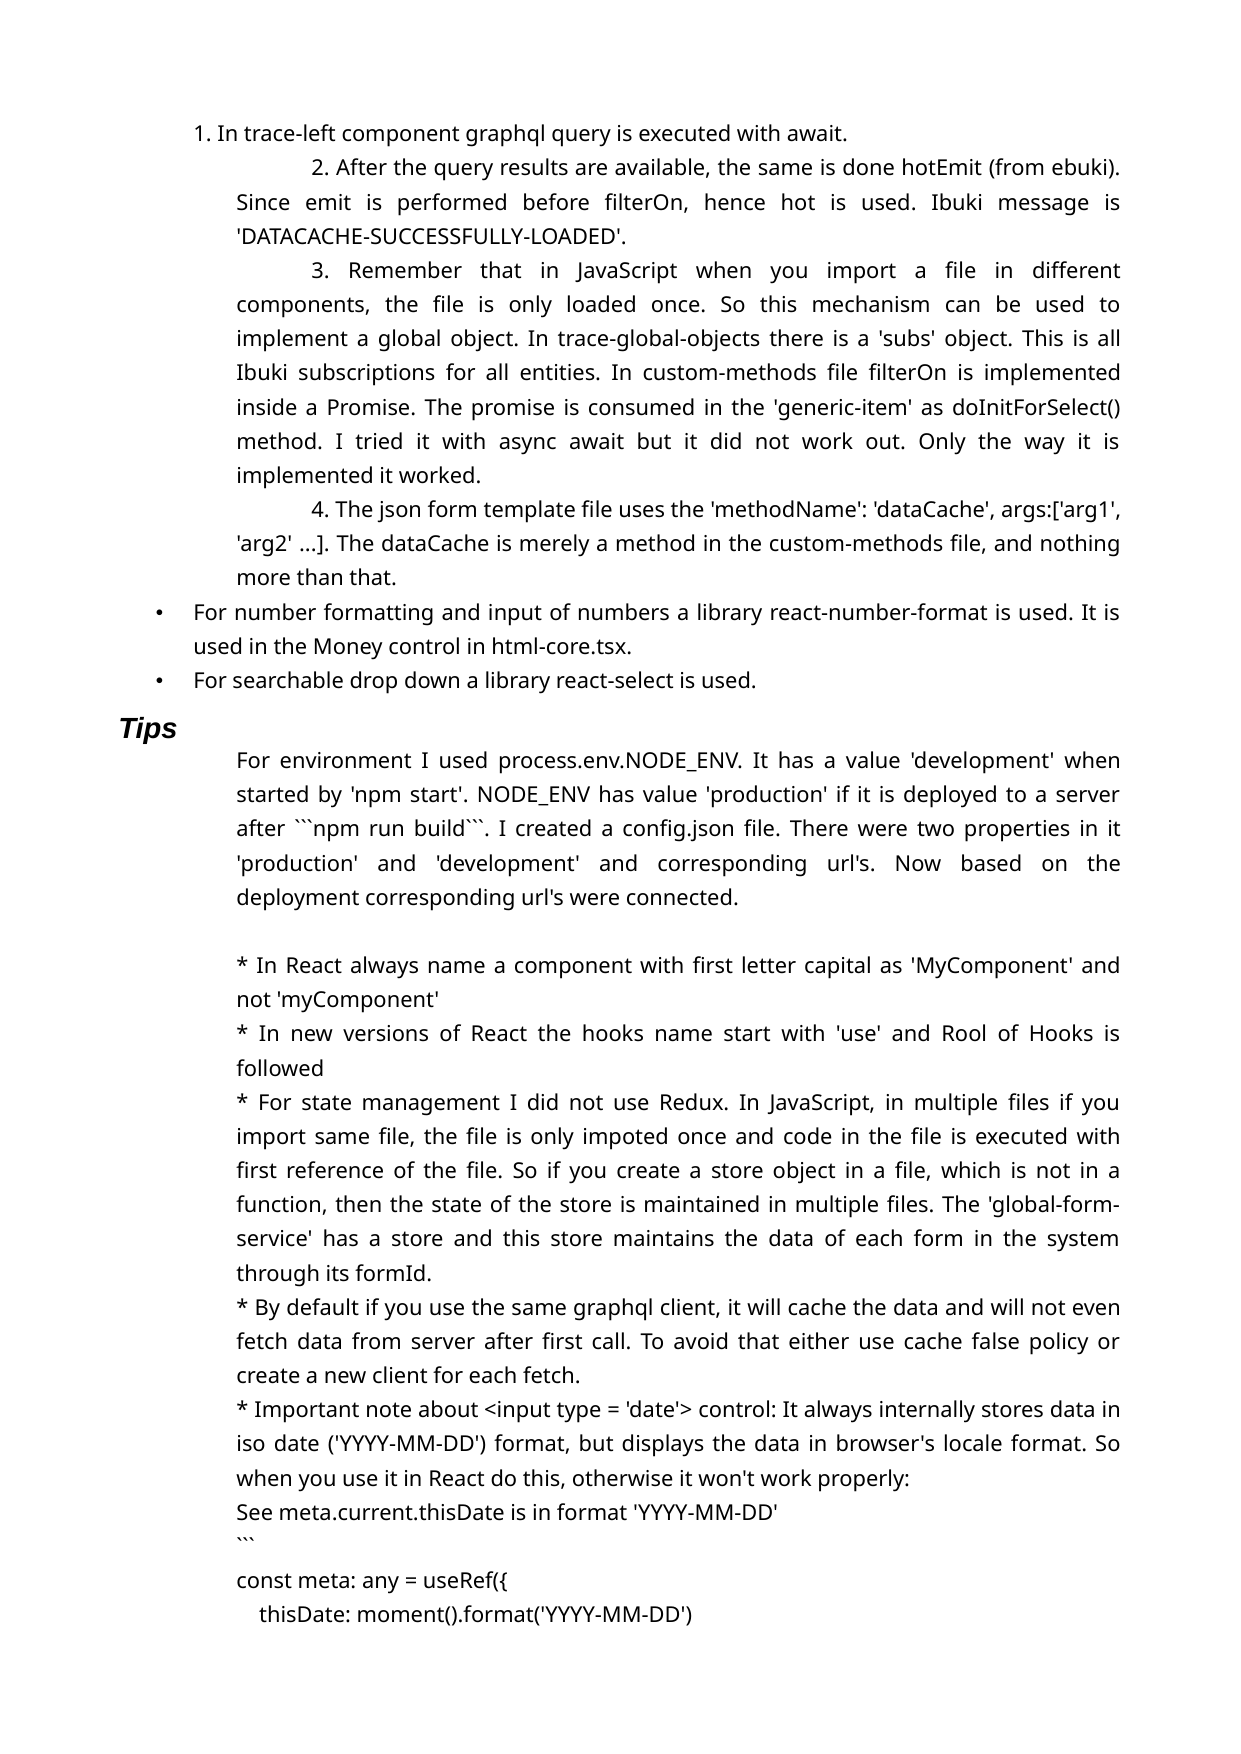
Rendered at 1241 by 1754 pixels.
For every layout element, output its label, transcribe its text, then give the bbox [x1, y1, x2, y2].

subtitle Tips [118, 711, 1122, 745]
text 2. After the query results are available, the same is done hotEmit (from ebuki). Since emit is performed before filterOn, hence hot is used. Ibuki message is 'DATACACHE-SUCCESSFULLY-LOADED'. [236, 152, 1122, 250]
text * Important note about <input type = 'date'> control: It always internally stores data in iso date ('YYYY-MM-DD') format, but displays the data in browser's locale format. So when you use it in React do this, otherwise it won't work properly: [236, 1394, 1122, 1492]
text * For state management I did not use Redux. In JavaScript, in multiple files if you import same file, the file is only impoted once and code in the file is executed with first reference of the file. So if you create a store object in a file, which is not in a function, then the state of the store is maintained in multiple files. The 'global-form-service' has a store and this store maintains the data of each form in the system through its formId. [236, 1087, 1122, 1287]
list For searchable drop down a library react-select is used. [156, 665, 1122, 694]
list For number formatting and input of numbers a library react-number-format is used. It is used in the Money control in html-core.tsx. [156, 596, 1122, 660]
text * In new versions of React the hooks name start with 'use' and Rool of Hooks is followed [236, 1018, 1122, 1082]
text ``` [236, 1531, 1122, 1561]
text * By default if you use the same graphql client, it will cache the data and will not even fetch data from server after first call. To avoid that either use cache false policy or create a new client for each fetch. [236, 1292, 1122, 1390]
text thisDate: moment().format('YYYY-MM-DD') [236, 1599, 1122, 1629]
text 3. Remember that in JavaScript when you import a file in different components, the file is only loaded once. So this mechanism can be used to implement a global object. In trace-global-objects there is a 'subs' object. This is all Ibuki subscriptions for all entities. In custom-methods file filterOn is implemented inside a Promise. The promise is consumed in the 'generic-item' as doInitForSelect() method. I tried it with async await but it did not work out. Only the way it is implemented it worked. [236, 255, 1122, 489]
text 4. The json form template file uses the 'methodName': 'dataCache', args:['arg1', 'arg2' ...]. The dataCache is merely a method in the custom-methods file, and nothing more than that. [236, 494, 1122, 592]
text * In React always name a component with first letter capital as 'MyComponent' and not 'myComponent' [236, 950, 1122, 1014]
text const meta: any = useRef({ [236, 1565, 1122, 1595]
text See meta.current.thisDate is in format 'YYYY-MM-DD' [236, 1497, 1122, 1526]
text 1. In trace-left component graphql query is executed with await. [118, 118, 1122, 148]
text For environment I used process.env.NODE_ENV. It has a value 'development' when started by 'npm start'. NODE_ENV has value 'production' if it is deployed to a server after ```npm run build```. I created a config.json file. There were two properties in it 'production' and 'development' and corresponding url's. Now based on the deployment corresponding url's were connected. [236, 745, 1122, 911]
